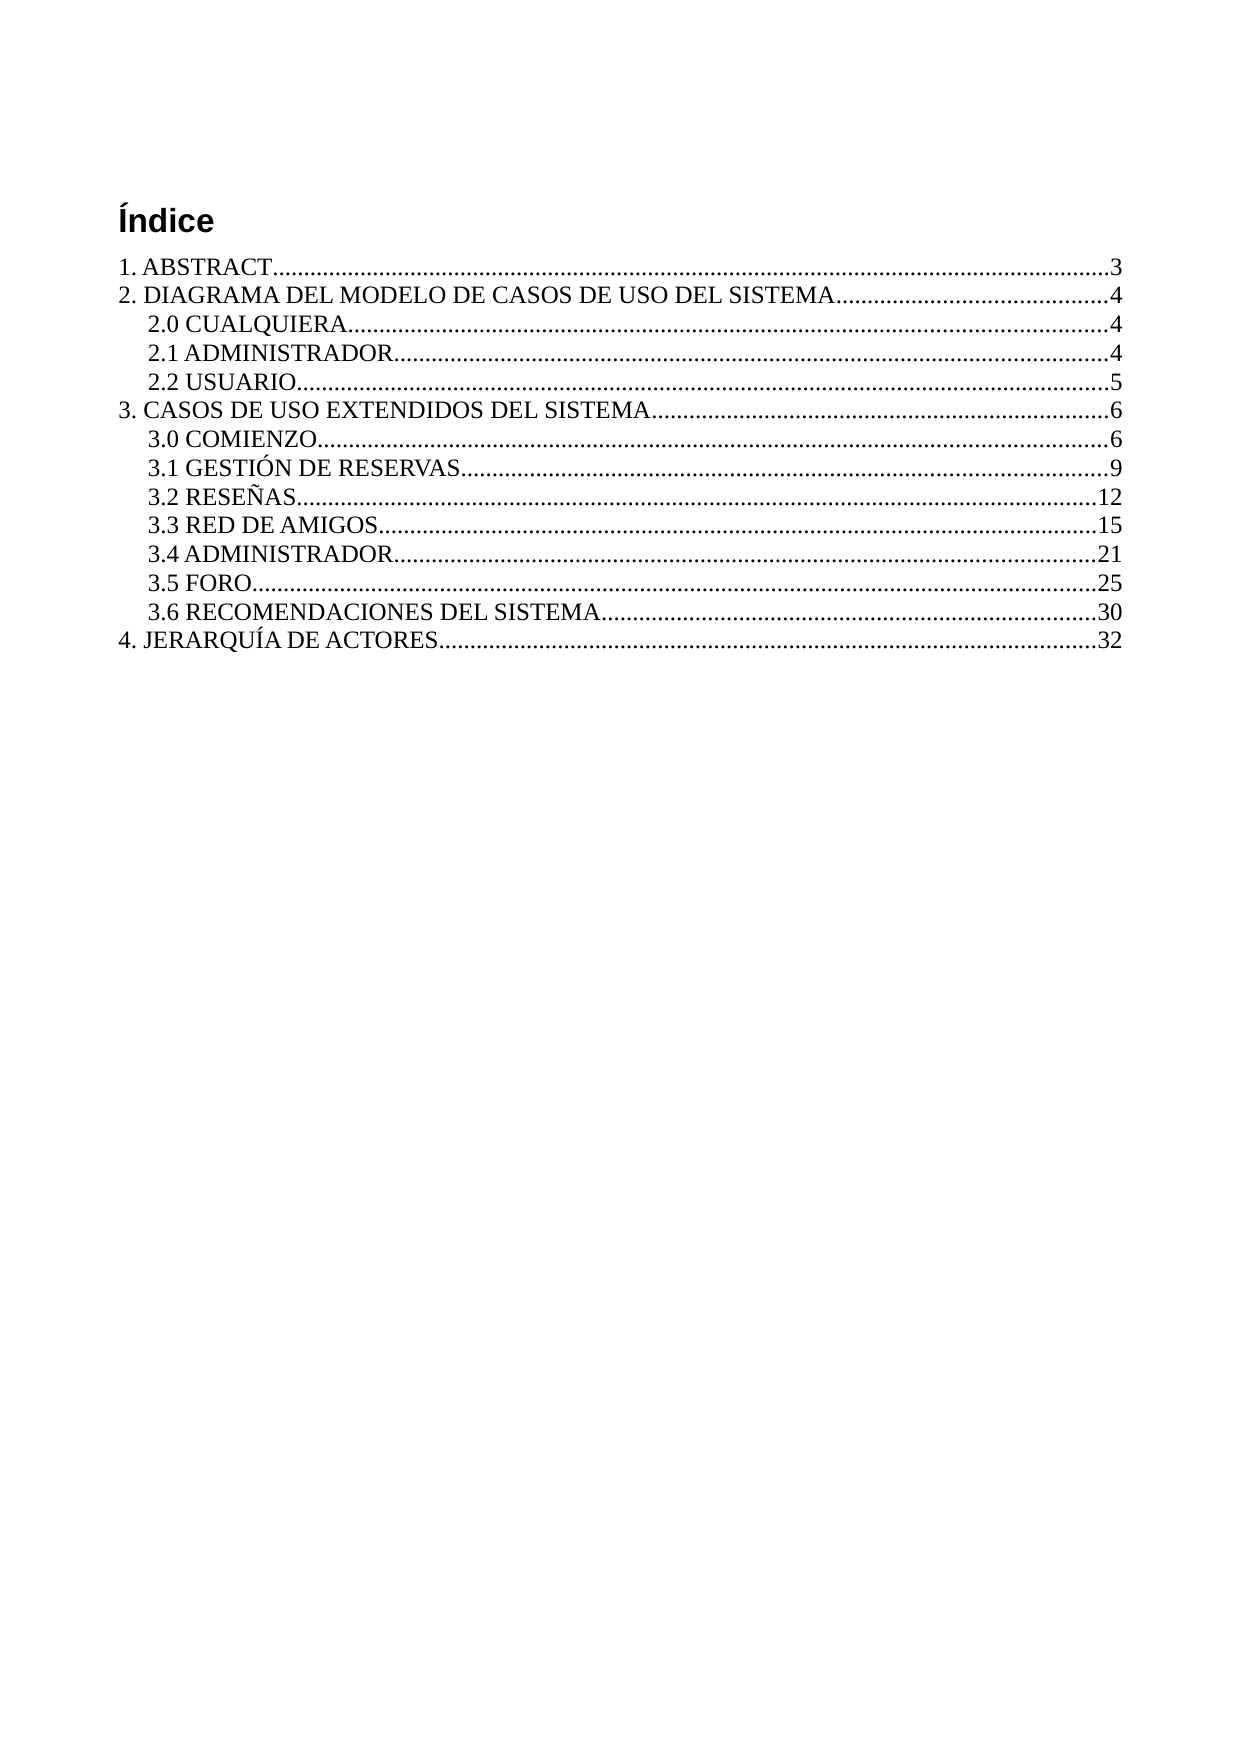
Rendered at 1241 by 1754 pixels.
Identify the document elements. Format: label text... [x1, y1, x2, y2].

text 4. JERARQUÍA DE ACTORES 32 [118, 625, 1122, 654]
text 2.1 ADMINISTRADOR 4 [148, 338, 1122, 367]
text 2.0 CUALQUIERA 4 [148, 309, 1122, 338]
text 2.2 USUARIO 5 [148, 367, 1122, 395]
text 3.6 RECOMENDACIONES DEL SISTEMA 30 [148, 597, 1122, 625]
text 3. CASOS DE USO EXTENDIDOS DEL SISTEMA 6 [118, 395, 1122, 424]
text 2. DIAGRAMA DEL MODELO DE CASOS DE USO DEL SISTEMA 4 [118, 280, 1122, 309]
text 3.3 RED DE AMIGOS 15 [148, 510, 1122, 539]
text 3.1 GESTIÓN DE RESERVAS 9 [148, 453, 1122, 482]
text 3.4 ADMINISTRADOR 21 [148, 539, 1122, 568]
text 3.5 FORO 25 [148, 568, 1122, 597]
text 3.0 COMIENZO 6 [148, 424, 1122, 453]
subtitle Índice [118, 201, 1122, 239]
text 3.2 RESEÑAS 12 [148, 482, 1122, 510]
text 1. ABSTRACT 3 [118, 252, 1122, 280]
